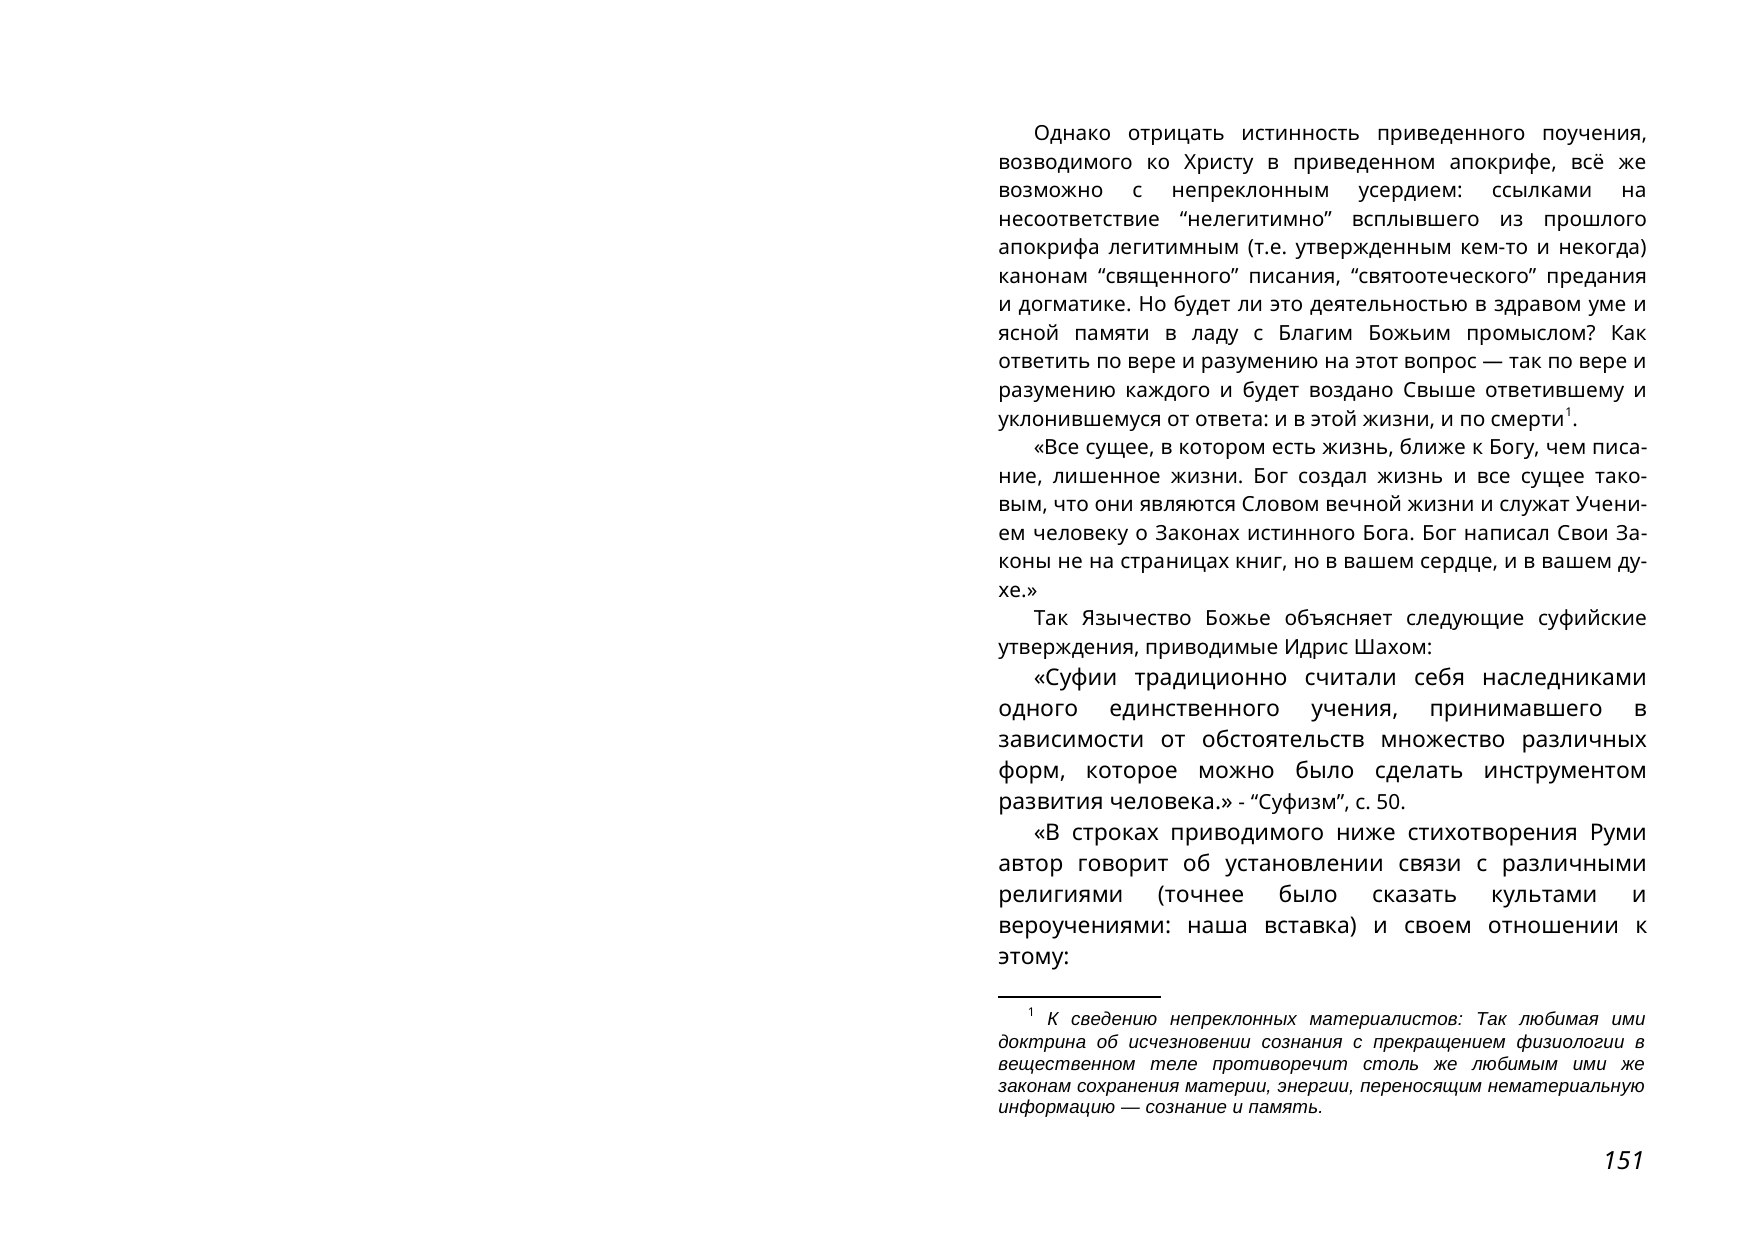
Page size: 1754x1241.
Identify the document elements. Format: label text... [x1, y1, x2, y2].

text «Суфии традиционно считали себя наследниками одного единственного учения, принимавшего в зависимости от обстоятельств множество различных форм, которое можно было сделать инструментом развития человека.» - “Суфизм”, с. 50. [998, 660, 1648, 816]
text «В строках приводимого ниже стихотворения Руми автор говорит об установлении связи с различными религиями (точнее было сказать культами и вероучениями: наша вставка) и своем отношении к этому: [998, 816, 1648, 971]
text К сведению непреклонных материалистов: Так любимая ими доктрина об исчезновении сознания с прекращением физиологии в вещественном теле противоречит столь же любимым ими же законам сохранения материи, энергии, переносящим нематериальную информацию — сознание и память. [998, 1003, 1648, 1118]
text Однако отрицать истинность приведенного поучения, возводимого ко Христу в приведенном апокрифе, всё же возможно с непреклонным усердием: ссылками на несоответствие “нелегитимно” всплывшего из прошлого апокрифа легитимным (т.е. утвержденным кем-то и некогда) канонам “священного” писания, “святоотеческого” предания и догматике. Но будет ли это деятельностью в здравом уме и ясной памяти в ладу с Благим Божьим промыслом? Как ответить по вере и разумению на этот вопрос — так по вере и разумению каждого и будет воздано Свыше ответившему и уклонившемуся от ответа: и в этой жизни, и по смерти. [998, 118, 1648, 432]
text «Все су­щее, в ко­то­ром есть жизнь, бли­же к Бо­гу, чем пи­са­ние, ли­шен­ное жиз­ни. Бог соз­дал жизнь и все су­щее та­ко­вым, что они яв­ля­ют­ся Сло­вом веч­ной жиз­ни и слу­жат Уче­ни­ем че­ло­ве­ку о За­ко­нах ис­тин­но­го Бо­га. Бог на­пи­сал Свои За­ко­ны не на стра­ни­цах книг, но в ва­шем серд­це, и в ва­шем ду­хе.» [998, 432, 1648, 603]
text Так Язычество Божье объясняет следующие суфийские утверждения, приводимые Идрис Шахом: [998, 603, 1648, 660]
